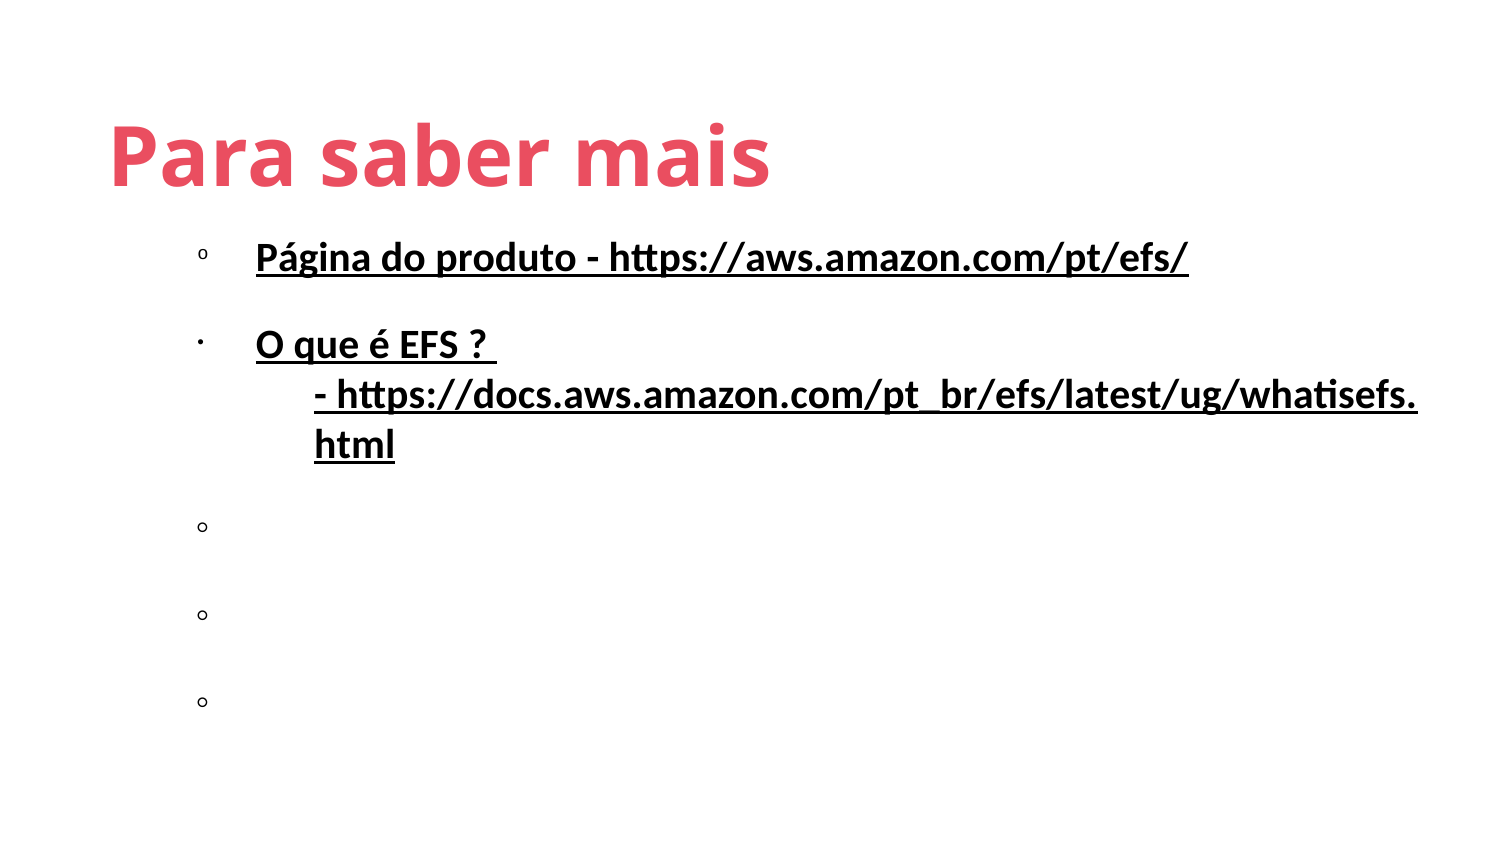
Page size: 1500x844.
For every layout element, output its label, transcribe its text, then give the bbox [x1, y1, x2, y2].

text_box Página do produto - https://aws.amazon.com/pt/efs/ O que é EFS ? - https://docs.aws.amazon.com/pt_br/efs/latest/ug/whatisefs.html [0, 214, 1455, 784]
text_box Para saber mais [92, 73, 1408, 213]
